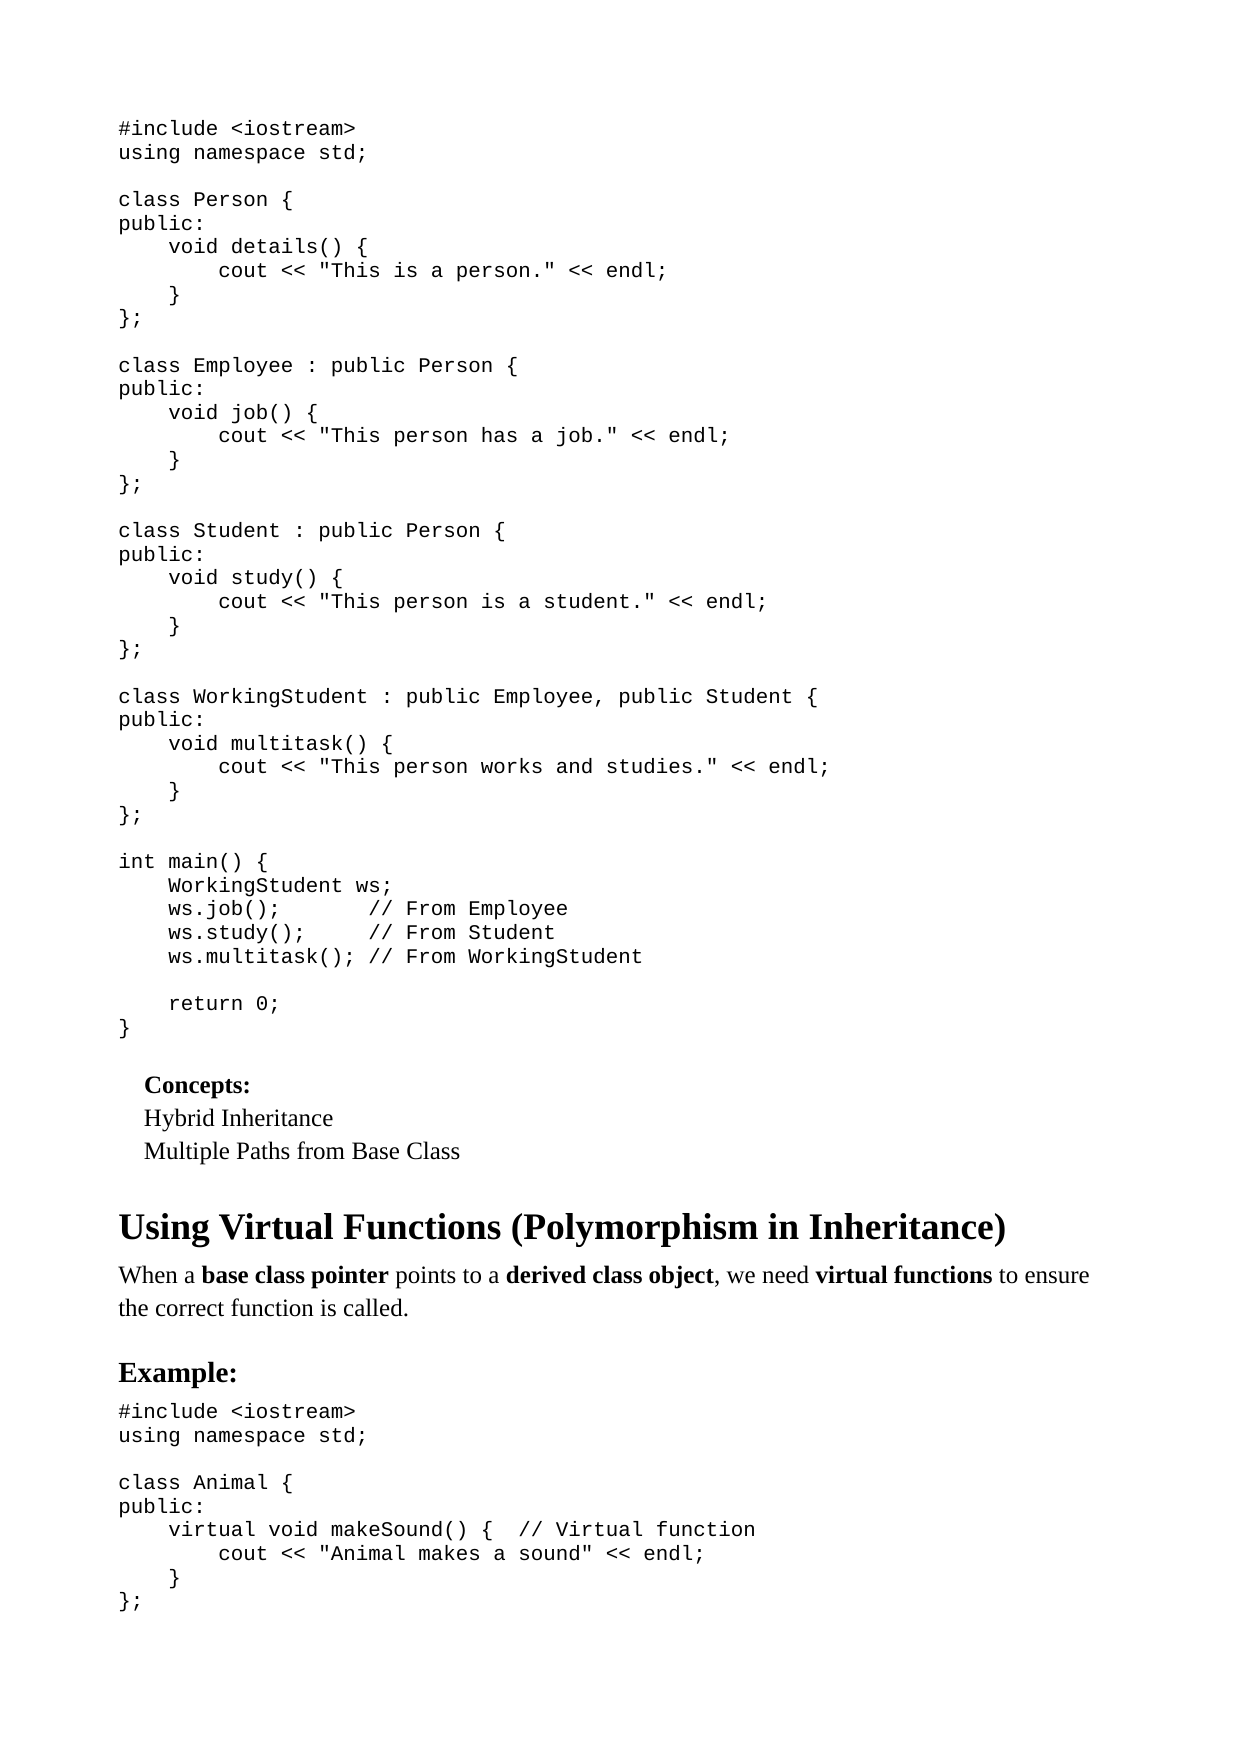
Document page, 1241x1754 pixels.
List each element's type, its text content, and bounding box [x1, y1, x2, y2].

text int main() { [118, 851, 1122, 875]
text class Animal { [118, 1472, 1122, 1496]
text WorkingStudent ws; [118, 875, 1122, 898]
text When a base class pointer points to a derived class object, we need virtual functions to ensure the correct function is called. [118, 1260, 1122, 1322]
text }; [118, 307, 1122, 331]
text class WorkingStudent : public Employee, public Student { [118, 686, 1122, 709]
text #include <iostream> [118, 118, 1122, 142]
text public: [118, 544, 1122, 567]
text } [118, 615, 1122, 638]
text ws.multitask(); // From WorkingStudent [118, 946, 1122, 969]
text class Student : public Person { [118, 520, 1122, 544]
text } [118, 449, 1122, 473]
text }; [118, 473, 1122, 496]
text cout << "This person is a student." << endl; [118, 591, 1122, 615]
text return 0; [118, 993, 1122, 1017]
text class Employee : public Person { [118, 354, 1122, 378]
text public: [118, 378, 1122, 402]
text void job() { [118, 402, 1122, 426]
text }; [118, 804, 1122, 827]
text cout << "This person has a job." << endl; [118, 426, 1122, 449]
text } [118, 780, 1122, 804]
text public: [118, 1496, 1122, 1519]
text class Person { [118, 189, 1122, 213]
text cout << "This is a person." << endl; [118, 260, 1122, 284]
text public: [118, 709, 1122, 733]
text } [118, 1567, 1122, 1590]
text void multitask() { [118, 733, 1122, 757]
text #include <iostream> [118, 1401, 1122, 1425]
text cout << "This person works and studies." << endl; [118, 757, 1122, 780]
text void study() { [118, 567, 1122, 591]
text } [118, 284, 1122, 307]
text void details() { [118, 236, 1122, 260]
text using namespace std; [118, 1425, 1122, 1448]
text public: [118, 213, 1122, 236]
text ws.job(); // From Employee [118, 898, 1122, 922]
text virtual void makeSound() { // Virtual function [118, 1519, 1122, 1543]
subtitle Example: [118, 1355, 1122, 1389]
text } [118, 1017, 1122, 1040]
text ws.study(); // From Student [118, 922, 1122, 946]
text }; [118, 638, 1122, 662]
text cout << "Animal makes a sound" << endl; [118, 1543, 1122, 1567]
text 📝 Concepts: ✅ Hybrid Inheritance ✅ Multiple Paths from Base Class [118, 1070, 1122, 1164]
subtitle Using Virtual Functions (Polymorphism in Inheritance) [118, 1204, 1122, 1247]
text using namespace std; [118, 142, 1122, 165]
text }; [118, 1590, 1122, 1614]
